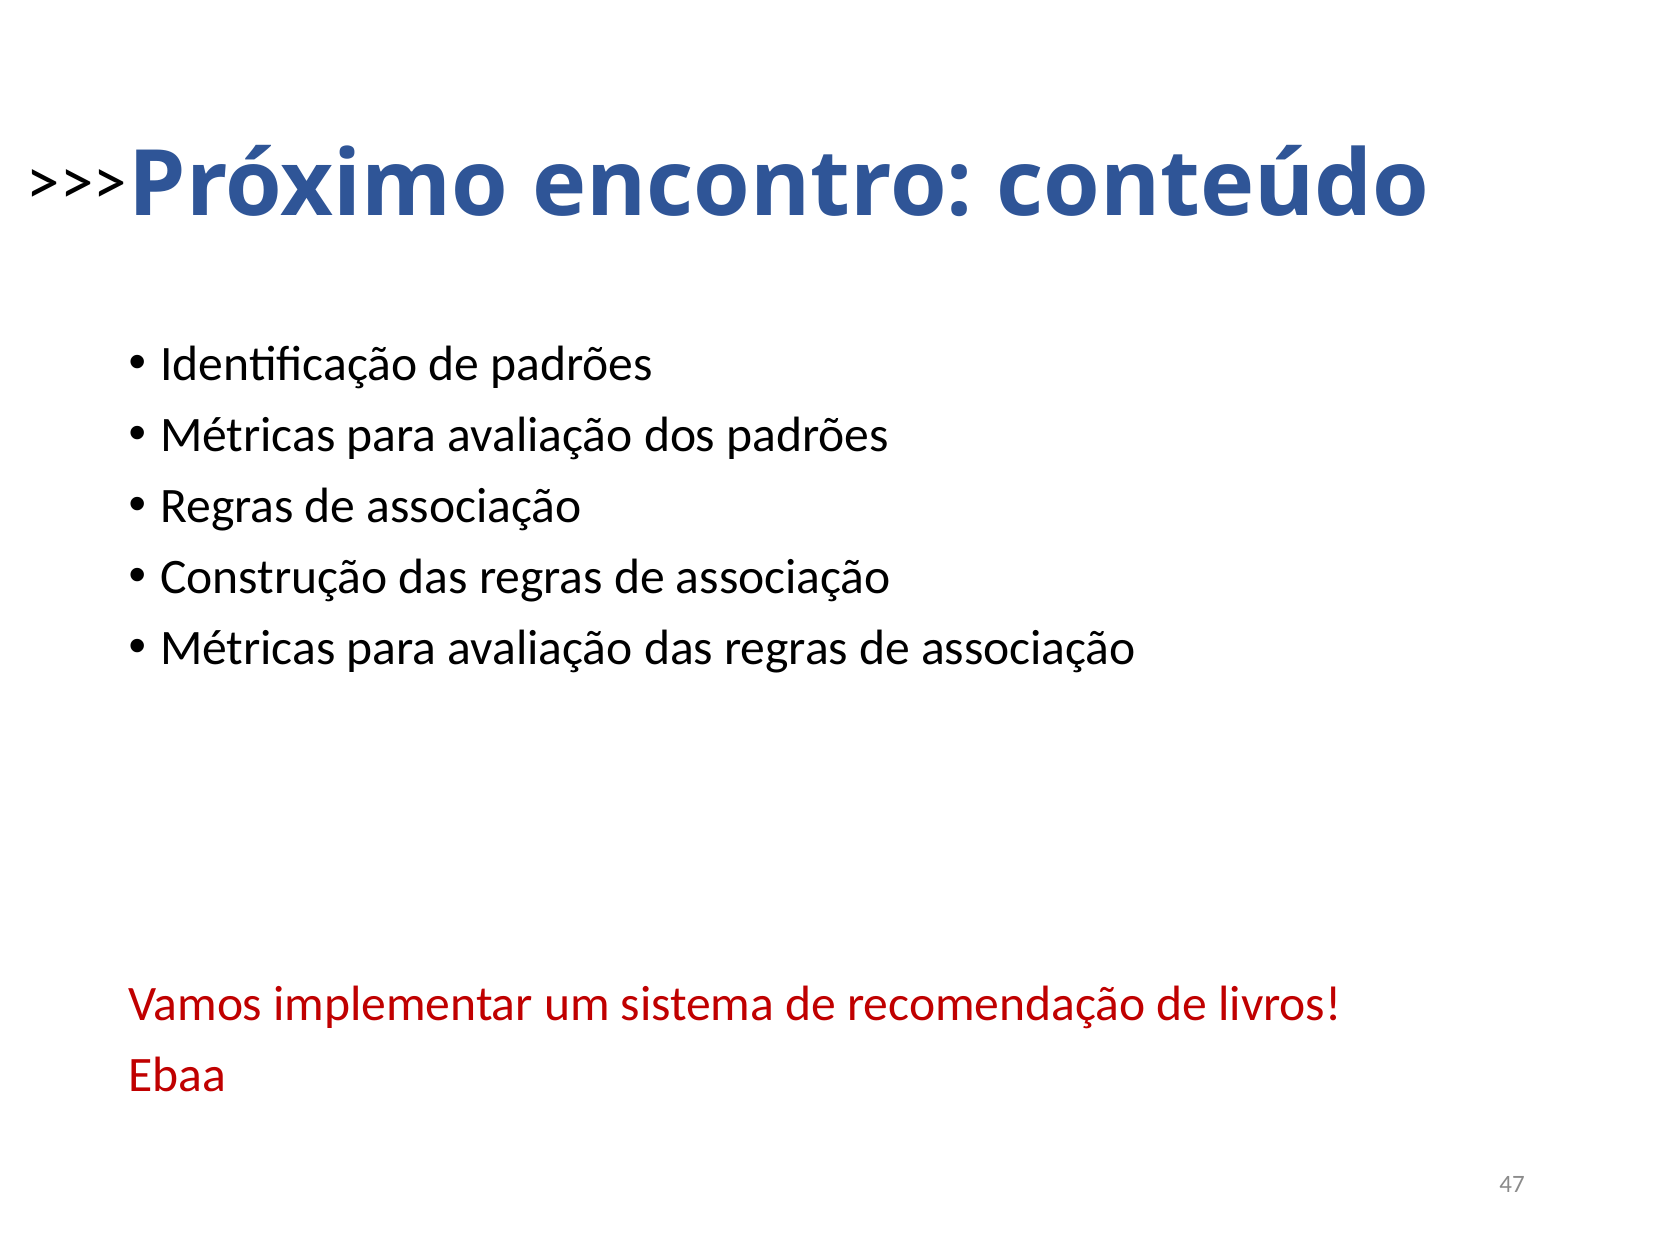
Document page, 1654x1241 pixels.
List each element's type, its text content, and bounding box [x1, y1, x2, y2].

title Próximo encontro: conteúdo [113, 65, 1540, 306]
slide_number [1167, 1149, 1540, 1216]
list Identificação de padrões Métricas para avaliação dos padrões Regras de associação Construção das regras de associação Métricas para avaliação das regras de associação Vamos implementar um sistema de recomendação de livros! Ebaa [113, 330, 1540, 1117]
